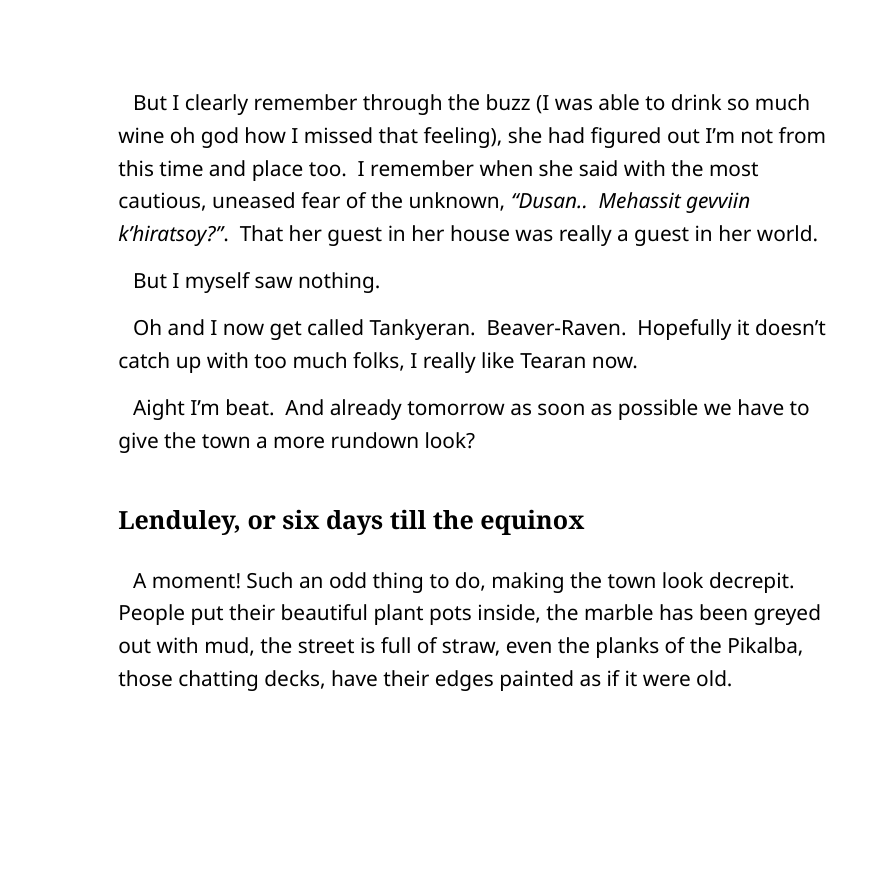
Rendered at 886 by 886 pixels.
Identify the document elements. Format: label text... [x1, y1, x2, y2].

text Aight I’m beat. And already tomorrow as soon as possible we have to give the town a more rundown look? [118, 393, 827, 454]
subtitle Lenduley, or six days till the equinox [118, 502, 827, 536]
text But I clearly remember through the buzz (I was able to drink so much wine oh god how I missed that feeling), she had figured out I’m not from this time and place too. I remember when she said with the most cautious, uneased fear of the unknown, “Dusan.. Mehassit gevviin k’hiratsoy?”. That her guest in her house was really a guest in her world. [118, 88, 827, 247]
text But I myself saw nothing. [118, 266, 827, 294]
text A moment! Such an odd thing to do, making the town look decrepit. People put their beautiful plant pots inside, the marble has been greyed out with mud, the street is full of straw, even the planks of the Pikalba, those chatting decks, have their edges painted as if it were old. [118, 566, 827, 692]
text Oh and I now get called Tankyeran. Beaver-Raven. Hopefully it doesn’t catch up with too much folks, I really like Tearan now. [118, 313, 827, 374]
